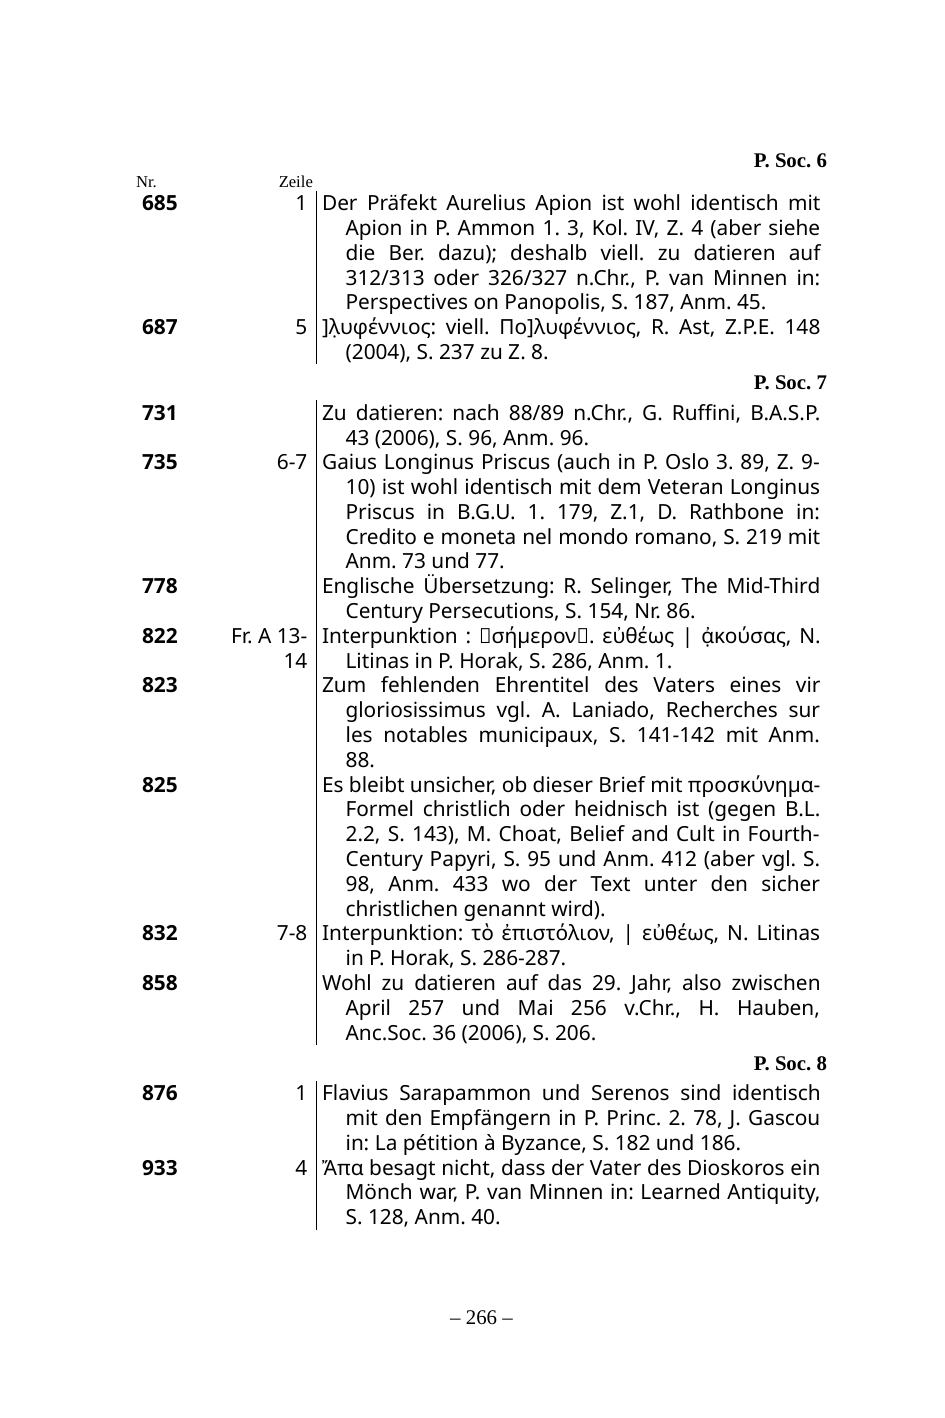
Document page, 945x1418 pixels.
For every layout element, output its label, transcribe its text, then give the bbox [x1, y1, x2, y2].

table_cell 778 [136, 574, 224, 623]
table_cell Es bleibt unsicher, ob dieser Brief mit προσκύνημα-Formel christlich oder heidnisch ist (gegen B.L. 2.2, S. 143), M. Choat, Belief and Cult in Fourth-Century Papyri, S. 95 und Anm. 412 (aber vgl. S. 98, Anm. 433 wo der Text unter den sicher christlichen genannt wird). [317, 772, 827, 921]
table_cell [224, 971, 316, 1045]
table_header 876 [136, 1081, 224, 1155]
subtitle P. Soc. 7 [136, 370, 827, 394]
table_cell 687 [136, 315, 224, 364]
table_cell 858 [136, 971, 224, 1045]
table_cell [224, 772, 316, 921]
table_cell 825 [136, 772, 224, 921]
table_cell 933 [136, 1155, 224, 1229]
table_cell 823 [136, 673, 224, 772]
subtitle P. Soc. 8 [136, 1051, 827, 1075]
table_cell 6-7 [224, 450, 316, 574]
table_cell Gaius Longinus Priscus (auch in P. Oslo 3. 89, Z. 9-10) ist wohl identisch mit dem Veteran Longinus Priscus in B.G.U. 1. 179, Z.1, D. Rathbone in: Credito e moneta nel mondo romano, S. 219 mit Anm. 73 und 77. [317, 450, 827, 574]
table_cell Interpunktion : σήμερον. εὐθέως | ἀ̣κούσας, N. Litinas in P. Horak, S. 286, Anm. 1. [317, 624, 827, 673]
table_cell [224, 673, 316, 772]
table_cell Interpunktion: τὸ ἐπιστόλιον, | εὐθέως, N. Litinas in P. Horak, S. 286-287. [317, 921, 827, 971]
table_cell 1 [224, 191, 316, 315]
table_header Flavius Sarapammon und Serenos sind identisch mit den Empfängern in P. Princ. 2. 78, J. Gascou in: La pétition à Byzance, S. 182 und 186. [317, 1081, 827, 1155]
table_cell 5 [224, 315, 316, 364]
table_cell Ἄπα besagt nicht, dass der Vater des Dioskoros ein Mönch war, P. van Minnen in: Learned Antiquity, S. 128, Anm. 40. [317, 1155, 827, 1229]
table_header 1 [224, 1081, 316, 1155]
table_cell 822 [136, 624, 224, 673]
table_cell Der Präfekt Aurelius Apion ist wohl identisch mit Apion in P. Ammon 1. 3, Kol. IV, Z. 4 (aber siehe die Ber. dazu); deshalb viell. zu datieren auf 312/313 oder 326/327 n.Chr., P. van Minnen in: Perspectives on Panopolis, S. 187, Anm. 45. [317, 191, 827, 315]
table_cell Englische Übersetzung: R. Selinger, The Mid-Third Century Persecutions, S. 154, Nr. 86. [317, 574, 827, 623]
table_cell 832 [136, 921, 224, 971]
table_cell ]λ̣υφέννιος: viell. Πο]λυφέννιος, R. Ast, Z.P.E. 148 (2004), S. 237 zu Z. 8. [317, 315, 827, 364]
table_cell 735 [136, 450, 224, 574]
table_header 731 [136, 400, 224, 450]
table_cell 685 [136, 191, 224, 315]
table_header Zu datieren: nach 88/89 n.Chr., G. Ruffini, B.A.S.P. 43 (2006), S. 96, Anm. 96. [317, 400, 827, 450]
table_cell 4 [224, 1155, 316, 1229]
table_cell [224, 574, 316, 623]
table_cell 7-8 [224, 921, 316, 971]
table_cell Fr. A 13-14 [224, 624, 316, 673]
table_cell Zum fehlenden Ehrentitel des Vaters eines vir gloriosissimus vgl. A. Laniado, Recherches sur les notables municipaux, S. 141-142 mit Anm. 88. [317, 673, 827, 772]
table_header [224, 400, 316, 450]
table_cell Wohl zu datieren auf das 29. Jahr, also zwischen April 257 und Mai 256 v.Chr., H. Hauben, Anc.Soc. 36 (2006), S. 206. [317, 971, 827, 1045]
